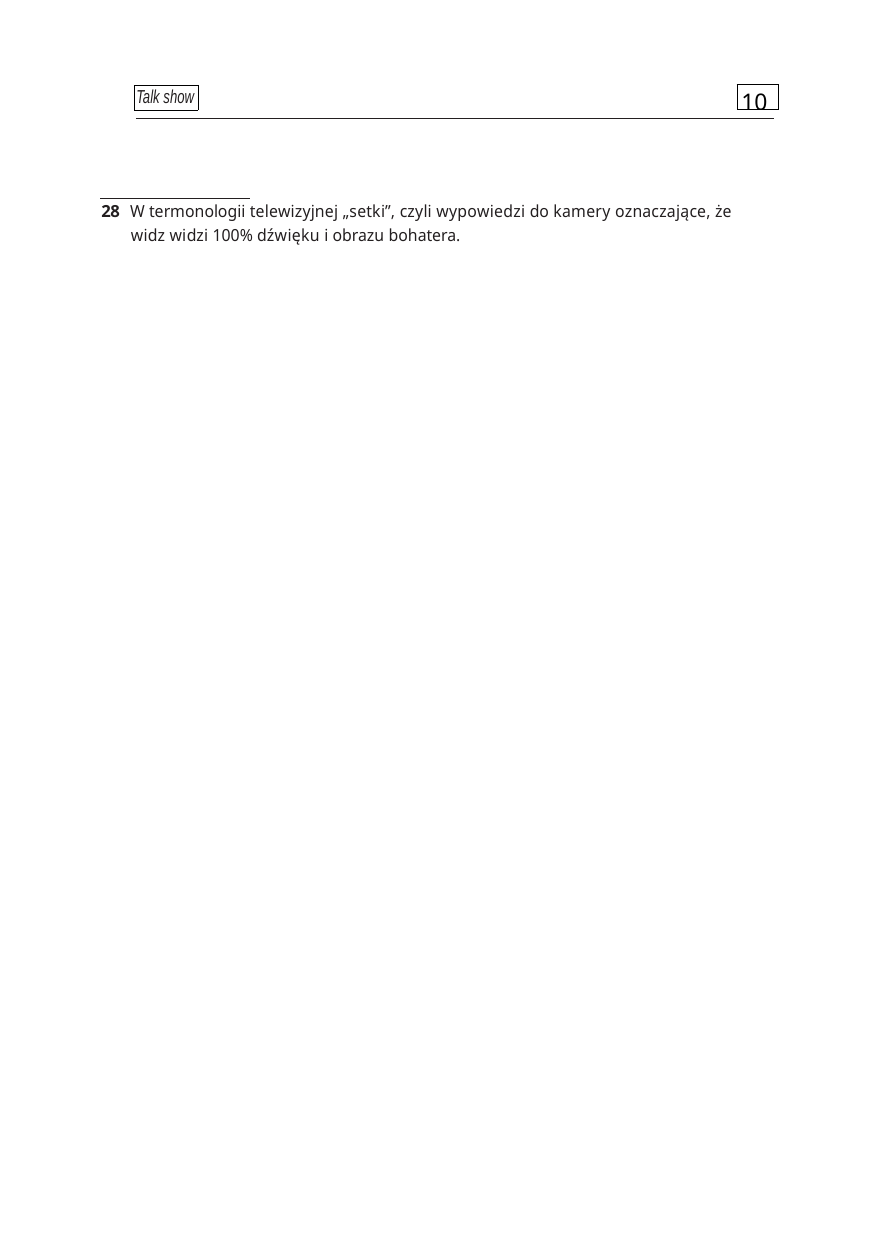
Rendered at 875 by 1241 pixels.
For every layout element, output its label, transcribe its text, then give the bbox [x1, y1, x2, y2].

list W termonologii telewizyjnej „setki”, czyli wypowiedzi do kamery oznaczające, że widz widzi 100% dźwięku i obrazu bohatera. [101, 200, 737, 246]
